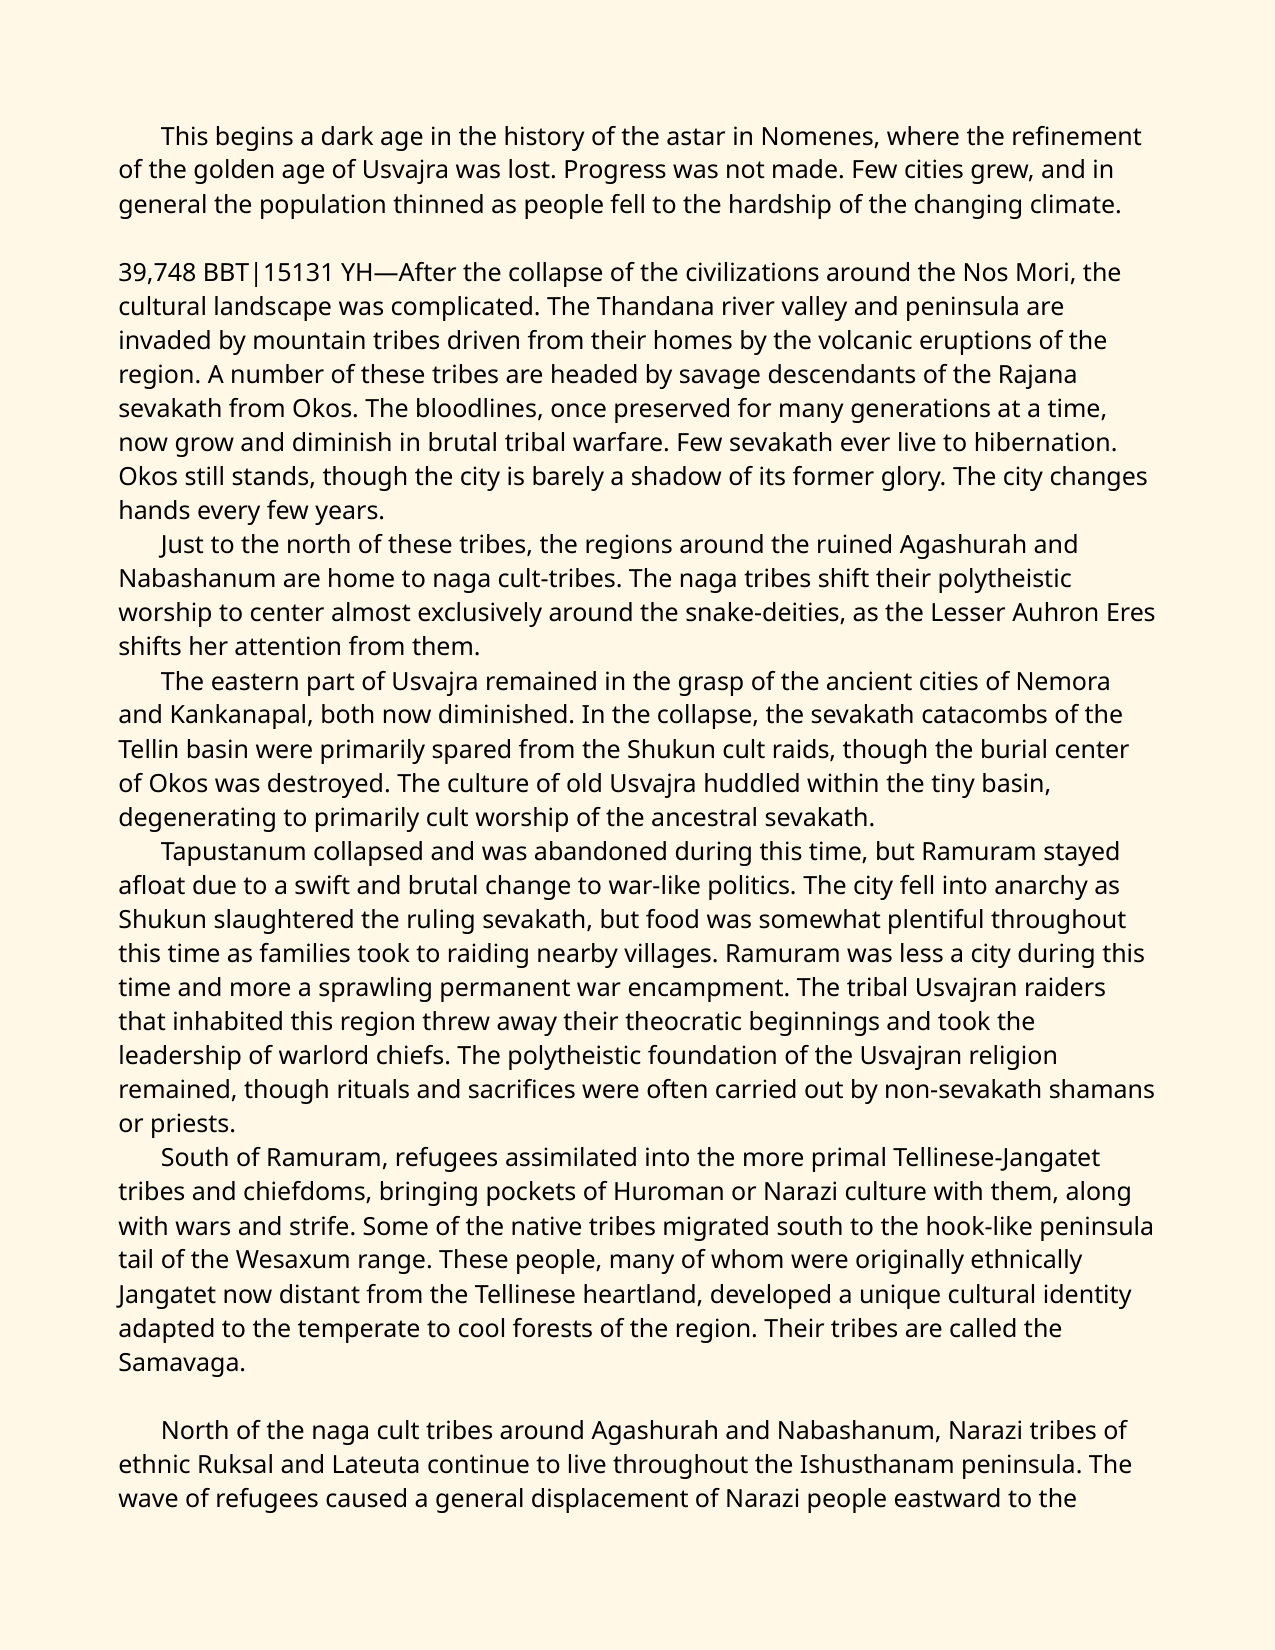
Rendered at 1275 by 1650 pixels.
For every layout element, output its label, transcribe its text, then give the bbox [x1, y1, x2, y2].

text Tapustanum collapsed and was abandoned during this time, but Ramuram stayed afloat due to a swift and brutal change to war-like politics. The city fell into anarchy as Shukun slaughtered the ruling sevakath, but food was somewhat plentiful throughout this time as families took to raiding nearby villages. Ramuram was less a city during this time and more a sprawling permanent war encampment. The tribal Usvajran raiders that inhabited this region threw away their theocratic beginnings and took the leadership of warlord chiefs. The polytheistic foundation of the Usvajran religion remained, though rituals and sacrifices were often carried out by non-sevakath shamans or priests. [118, 833, 1157, 1140]
text North of the naga cult tribes around Agashurah and Nabashanum, Narazi tribes of ethnic Ruksal and Lateuta continue to live throughout the Ishusthanam peninsula. The wave of refugees caused a general displacement of Narazi people eastward to the [118, 1412, 1157, 1515]
text 39,748 BBT|15131 YH—After the collapse of the civilizations around the Nos Mori, the cultural landscape was complicated. The Thandana river valley and peninsula are invaded by mountain tribes driven from their homes by the volcanic eruptions of the region. A number of these tribes are headed by savage descendants of the Rajana sevakath from Okos. The bloodlines, once preserved for many generations at a time, now grow and diminish in brutal tribal warfare. Few sevakath ever live to hibernation. Okos still stands, though the city is barely a shadow of its former glory. The city changes hands every few years. [118, 254, 1157, 527]
text This begins a dark age in the history of the astar in Nomenes, where the refinement of the golden age of Usvajra was lost. Progress was not made. Few cities grew, and in general the population thinned as people fell to the hardship of the changing climate. [118, 118, 1157, 220]
text The eastern part of Usvajra remained in the grasp of the ancient cities of Nemora and Kankanapal, both now diminished. In the collapse, the sevakath catacombs of the Tellin basin were primarily spared from the Shukun cult raids, though the burial center of Okos was destroyed. The culture of old Usvajra huddled within the tiny basin, degenerating to primarily cult worship of the ancestral sevakath. [118, 663, 1157, 833]
text South of Ramuram, refugees assimilated into the more primal Tellinese-Jangatet tribes and chiefdoms, bringing pockets of Huroman or Narazi culture with them, along with wars and strife. Some of the native tribes migrated south to the hook-like peninsula tail of the Wesaxum range. These people, many of whom were originally ethnically Jangatet now distant from the Tellinese heartland, developed a unique cultural identity adapted to the temperate to cool forests of the region. Their tribes are called the Samavaga. [118, 1140, 1157, 1378]
text Just to the north of these tribes, the regions around the ruined Agashurah and Nabashanum are home to naga cult-tribes. The naga tribes shift their polytheistic worship to center almost exclusively around the snake-deities, as the Lesser Auhron Eres shifts her attention from them. [118, 527, 1157, 663]
